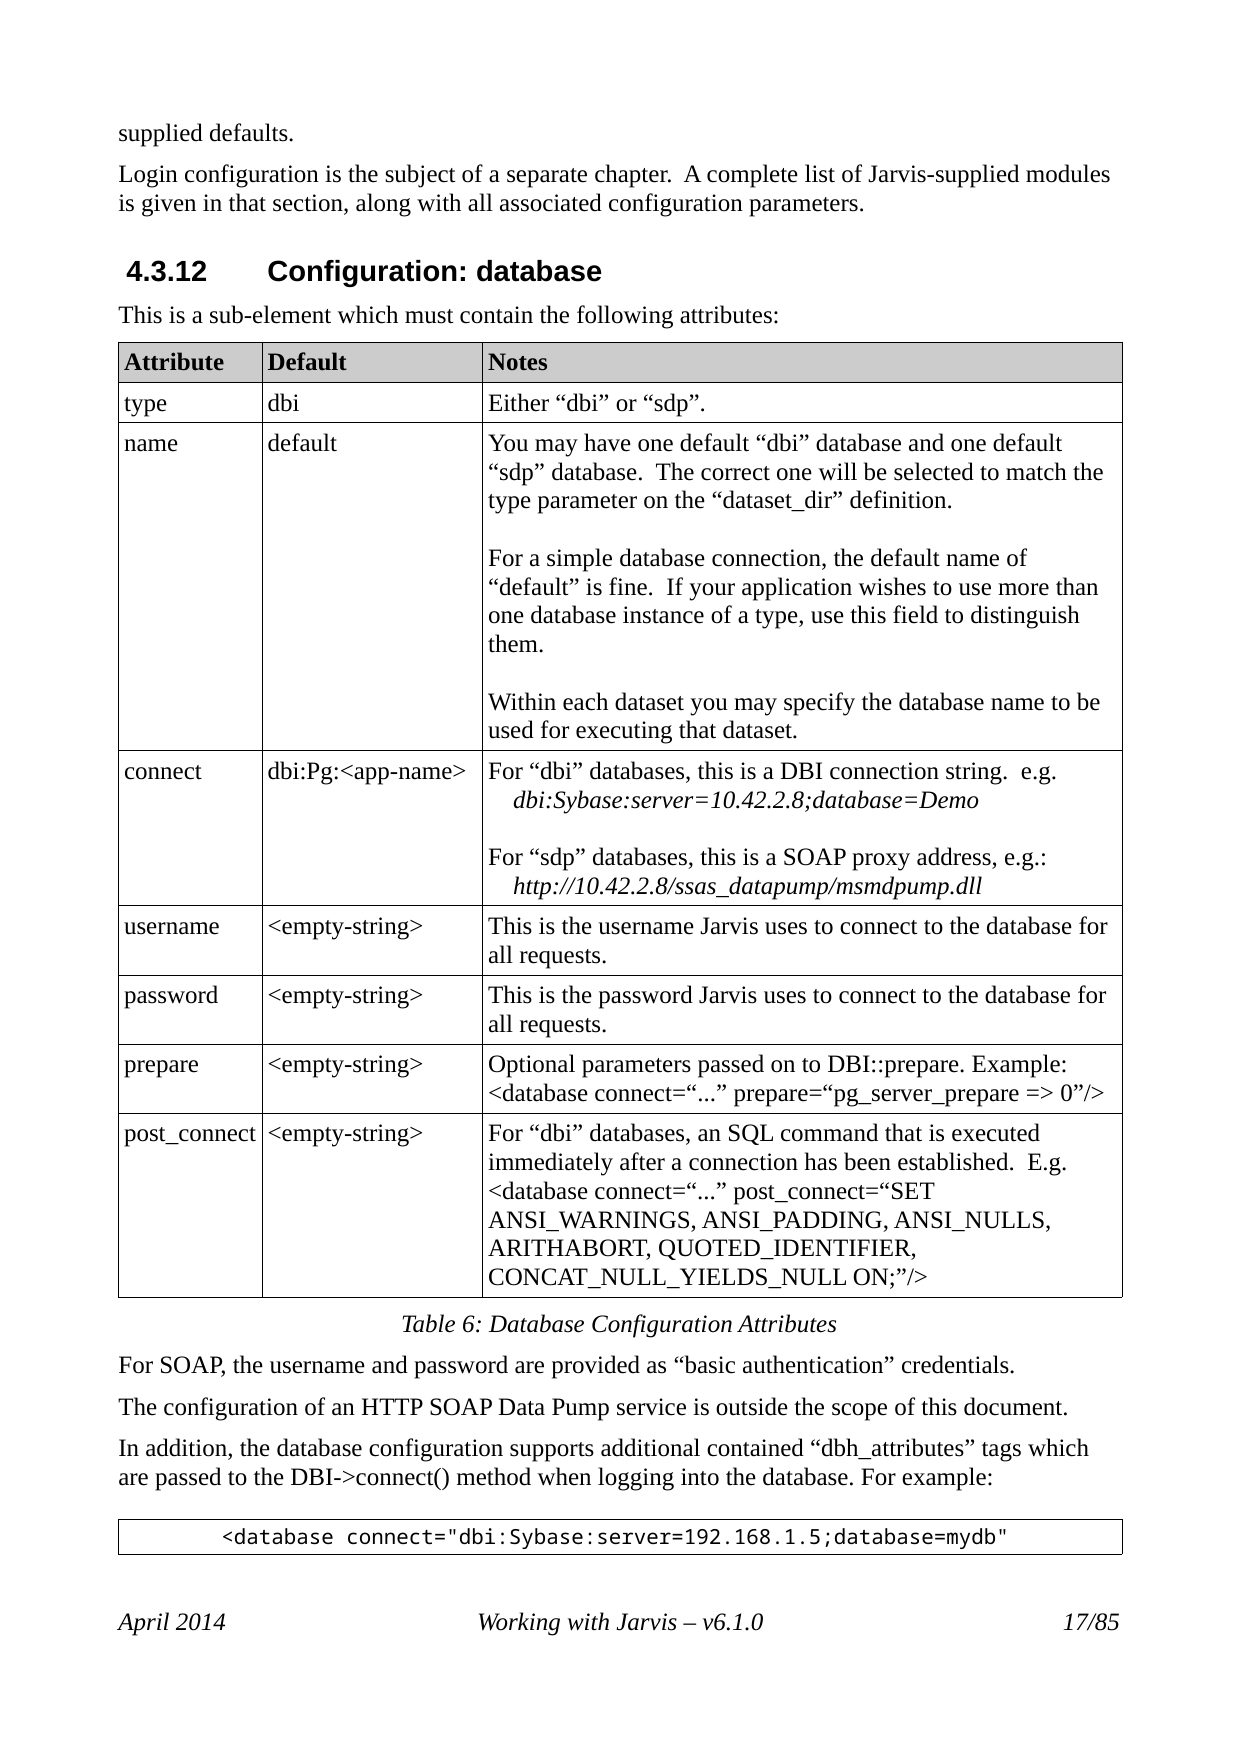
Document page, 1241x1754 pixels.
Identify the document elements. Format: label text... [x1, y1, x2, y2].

table_cell <empty-string> [263, 1114, 482, 1297]
table_cell <empty-string> [263, 906, 482, 974]
table_cell <empty-string> [263, 1045, 482, 1113]
table_cell password [119, 976, 262, 1043]
table_cell This is the username Jarvis uses to connect to the database for all requests. [483, 906, 1122, 974]
text Login configuration is the subject of a separate chapter. A complete list of Jarvis-supplied modules is given in that section, along with all associated configuration parameters. [118, 159, 1122, 217]
table_cell You may have one default “dbi” database and one default “sdp” database. The correct one will be selected to match the type parameter on the “dataset_dir” definition. For a simple database connection, the default name of “default” is fine. If your application wishes to use more than one database instance of a type, use this field to distinguish them. Within each dataset you may specify the database name to be used for executing that dataset. [483, 423, 1122, 750]
text The configuration of an HTTP SOAP Data Pump service is outside the scope of this document. [118, 1392, 1122, 1421]
text This is a sub-element which must contain the following attributes: [118, 300, 1122, 329]
table_cell type [119, 383, 262, 422]
table_cell This is the password Jarvis uses to connect to the database for all requests. [483, 976, 1122, 1043]
table_cell For “dbi” databases, an SQL command that is executed immediately after a connection has been established. E.g. <database connect=“...” post_connect=“SET ANSI_WARNINGS, ANSI_PADDING, ANSI_NULLS, ARITHABORT, QUOTED_IDENTIFIER, CONCAT_NULL_YIELDS_NULL ON;”/> [483, 1114, 1122, 1297]
table_cell Optional parameters passed on to DBI::prepare. Example: <database connect=“...” prepare=“pg_server_prepare => 0”/> [483, 1045, 1122, 1113]
table_cell prepare [119, 1045, 262, 1113]
table_cell default [263, 423, 482, 750]
table_cell username [119, 906, 262, 974]
table_cell name [119, 423, 262, 750]
table_cell dbi:Pg:<app-name> [263, 751, 482, 905]
table_cell connect [119, 751, 262, 905]
text For SOAP, the username and password are provided as “basic authentication” credentials. [118, 1351, 1122, 1379]
text supplied defaults. [118, 118, 1122, 147]
text In addition, the database configuration supports additional contained “dbh_attributes” tags which are passed to the DBI->connect() method when logging into the database. For example: [118, 1433, 1122, 1491]
table_cell post_connect [119, 1114, 262, 1297]
table_header Default [263, 343, 482, 382]
subtitle Configuration: database [118, 254, 1122, 288]
table_header Attribute [119, 343, 262, 382]
table_cell dbi [263, 383, 482, 422]
text Table 6: Database Configuration Attributes [118, 1309, 1122, 1338]
text <database connect="dbi:Sybase:server=192.168.1.5;database=mydb" [119, 1520, 1122, 1554]
table_header Notes [483, 343, 1122, 382]
table_cell Either “dbi” or “sdp”. [483, 383, 1122, 422]
table_cell For “dbi” databases, this is a DBI connection string. e.g. dbi:Sybase:server=10.42.2.8;database=Demo For “sdp” databases, this is a SOAP proxy address, e.g.: http://10.42.2.8/ssas_datapump/msmdpump.dll [483, 751, 1122, 905]
table_cell <empty-string> [263, 976, 482, 1043]
